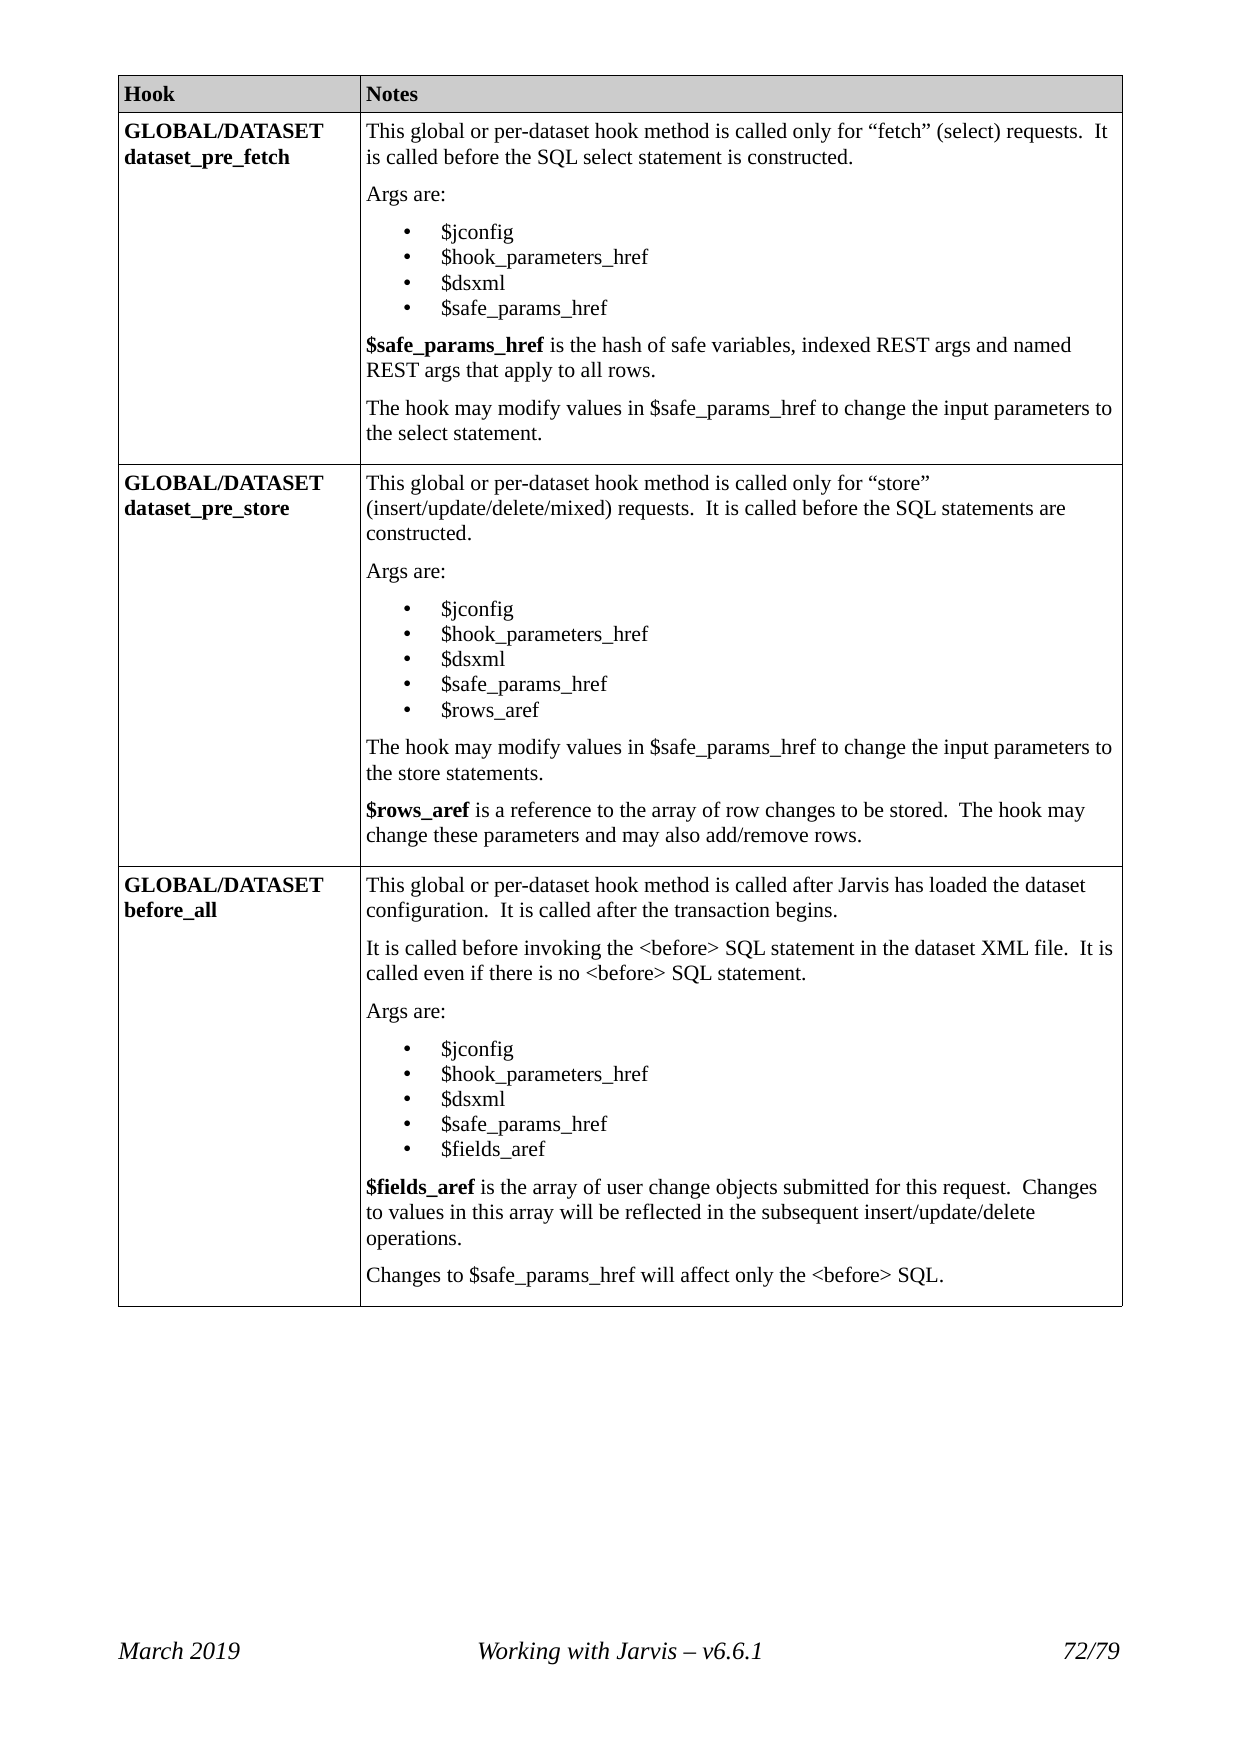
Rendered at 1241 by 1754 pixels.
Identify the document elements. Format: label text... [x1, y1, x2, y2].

table_header Notes [361, 76, 1122, 112]
table_cell This global or per-dataset hook method is called after Jarvis has loaded the dataset configuration. It is called after the transaction begins. It is called before invoking the <before> SQL statement in the dataset XML file. It is called even if there is no <before> SQL statement. Args are: $jconfig $hook_parameters_href $dsxml $safe_params_href $fields_aref $fields_aref is the array of user change objects submitted for this request. Changes to values in this array will be reflected in the subsequent insert/update/delete operations. Changes to $safe_params_href will affect only the <before> SQL. [361, 867, 1122, 1306]
table_cell GLOBAL/DATASET before_all [119, 867, 360, 1306]
table_cell This global or per-dataset hook method is called only for “store” (insert/update/delete/mixed) requests. It is called before the SQL statements are constructed. Args are: $jconfig $hook_parameters_href $dsxml $safe_params_href $rows_aref The hook may modify values in $safe_params_href to change the input parameters to the store statements. $rows_aref is a reference to the array of row changes to be stored. The hook may change these parameters and may also add/remove rows. [361, 465, 1122, 866]
table_cell GLOBAL/DATASET dataset_pre_store [119, 465, 360, 866]
table_cell GLOBAL/DATASET dataset_pre_fetch [119, 113, 360, 464]
table_cell This global or per-dataset hook method is called only for “fetch” (select) requests. It is called before the SQL select statement is constructed. Args are: $jconfig $hook_parameters_href $dsxml $safe_params_href $safe_params_href is the hash of safe variables, indexed REST args and named REST args that apply to all rows. The hook may modify values in $safe_params_href to change the input parameters to the select statement. [361, 113, 1122, 464]
table_header Hook [119, 76, 360, 112]
